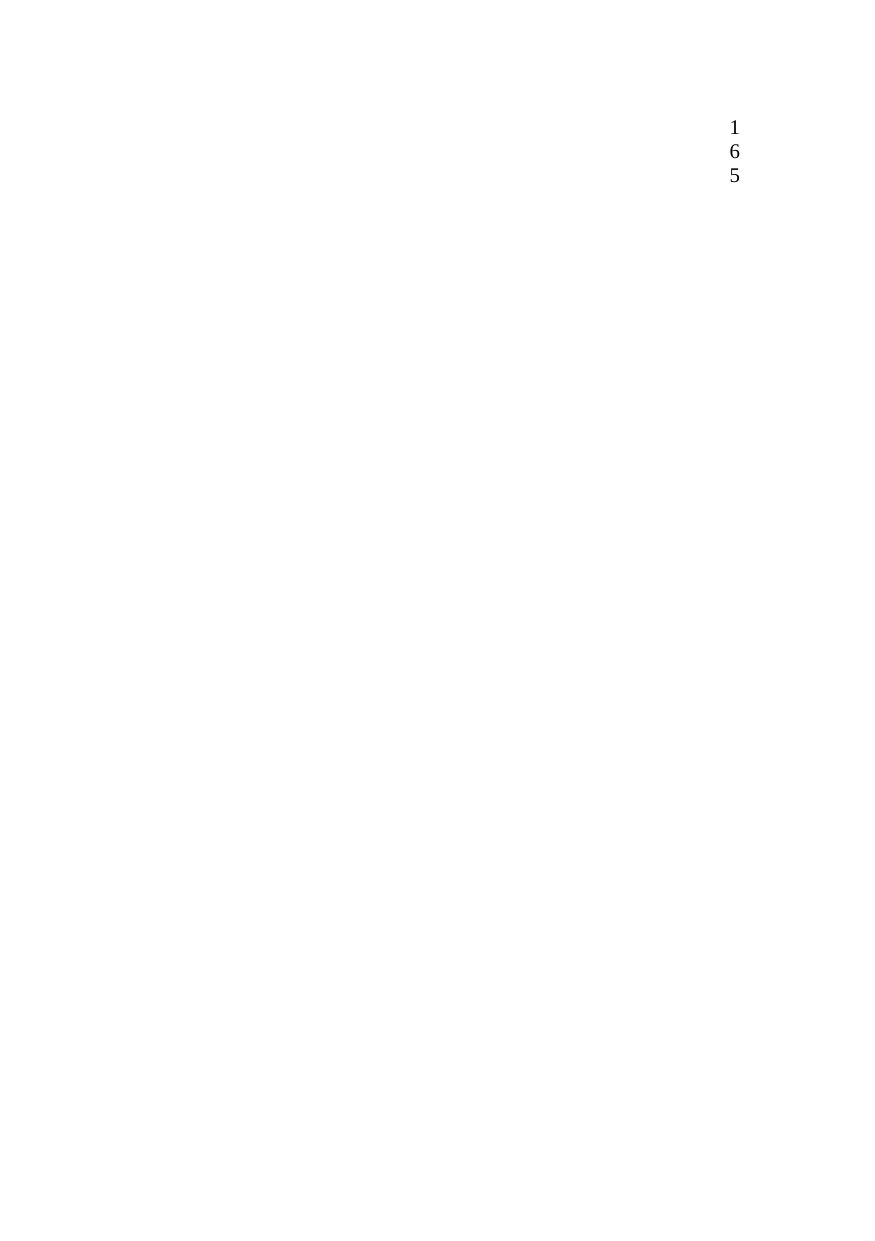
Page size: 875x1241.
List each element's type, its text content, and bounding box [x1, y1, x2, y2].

text 165 [729, 115, 739, 187]
